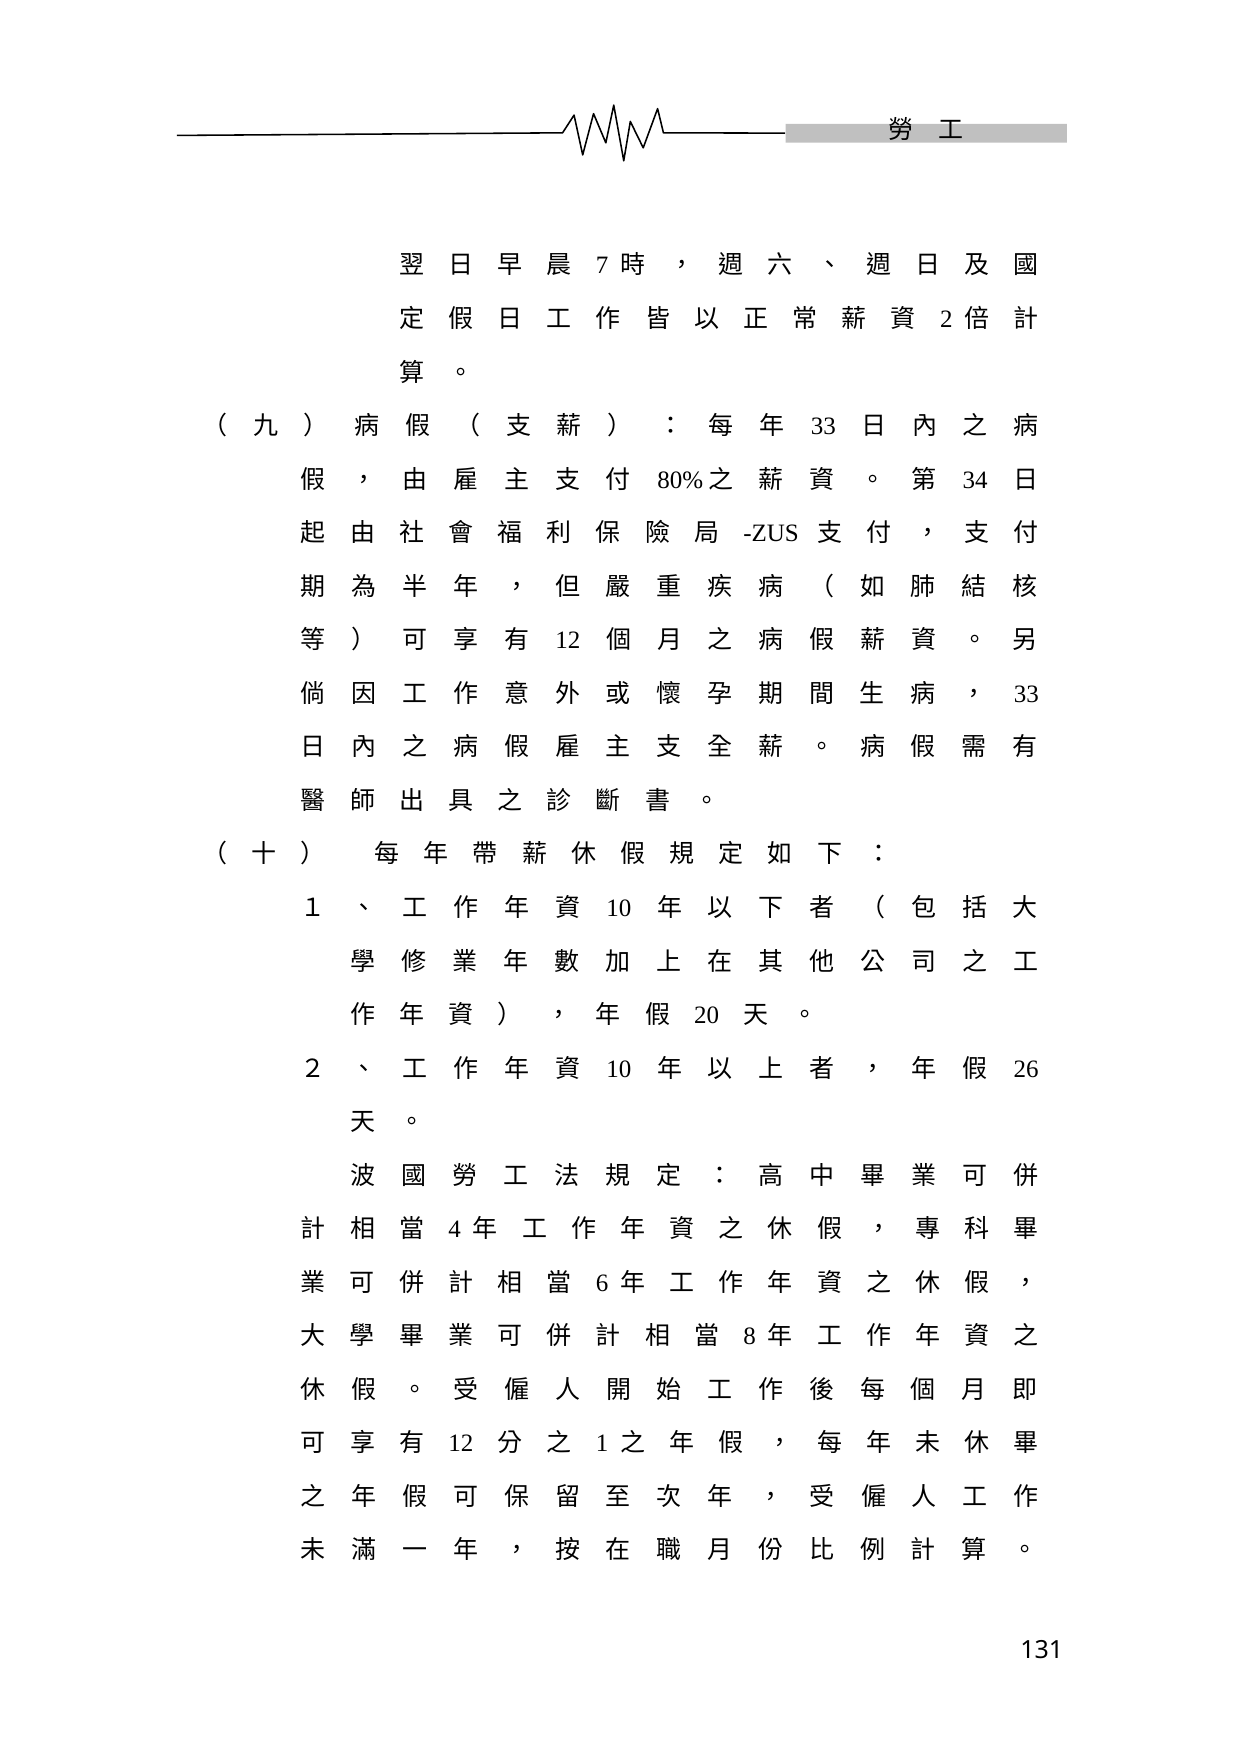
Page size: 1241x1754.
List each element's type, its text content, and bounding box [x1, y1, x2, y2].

text （十） 每年帶薪休假規定如下： [202, 825, 1063, 879]
text 翌日早晨7時，週六、週日及國定假日工作皆以正常薪資2倍計算。 [325, 236, 1063, 397]
text （九）病假（支薪）：每年33日內之病假，由雇主支付80%之薪資。第34日起由社會福利保險局-ZUS支付，支付期為半年，但嚴重疾病（如肺結核等）可享有12個月之病假薪資。另倘因工作意外或懷孕期間生病，33日內之病假雇主支全薪。病假需有醫師出具之診斷書。 [202, 397, 1063, 825]
text １、工作年資10年以下者（包括大學修業年數加上在其他公司之工作年資），年假20天。 [276, 879, 1063, 1039]
text ２、工作年資10年以上者，年假26天。 [276, 1039, 1063, 1146]
text 波國勞工法規定：高中畢業可併計相當4年工作年資之休假，專科畢業可併計相當6年工作年資之休假，大學畢業可併計相當8年工作年資之休假。受僱人開始工作後每個月即可享有12分之1之年假，每年未休畢之年假可保留至次年，受僱人工作未滿一年，按在職月份比例計算。 [276, 1146, 1063, 1575]
